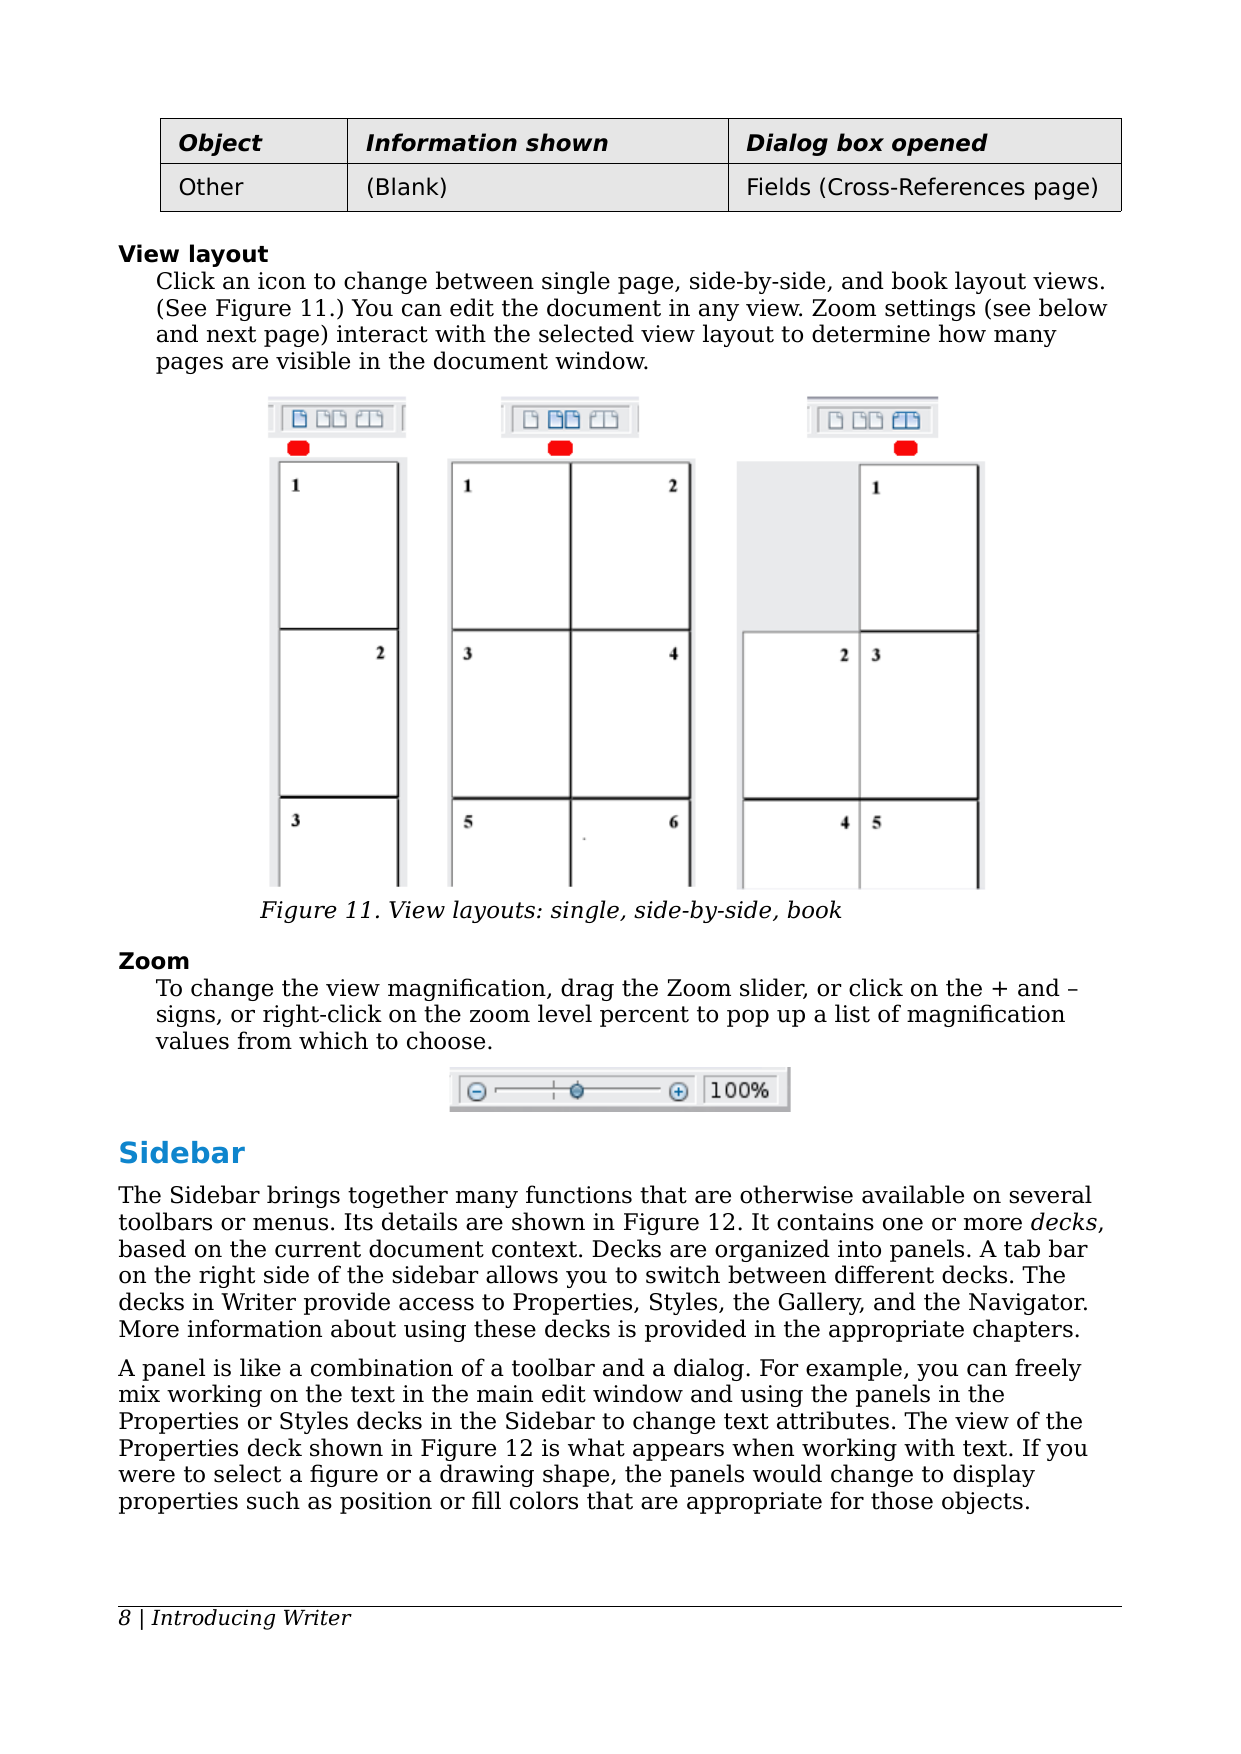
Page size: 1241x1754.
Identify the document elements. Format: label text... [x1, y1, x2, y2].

table_header Dialog box opened [729, 119, 1121, 163]
table_cell (Blank) [348, 164, 728, 211]
picture [260, 387, 999, 898]
table_header Object [161, 119, 347, 163]
text Figure 11. View layouts: single, side-by-side, book [260, 898, 980, 924]
text The Sidebar brings together many functions that are otherwise available on several toolbars or menus. Its details are shown in Figure 12. It contains one or more decks, based on the current document context. Decks are organized into panels. A tab bar on the right side of the sidebar allows you to switch between different decks. The decks in Writer provide access to Properties, Styles, the Gallery, and the Navigator. More information about using these decks is provided in the appropriate chapters. [118, 1182, 1122, 1342]
text Click an icon to change between single page, side-by-side, and book layout views. (See Figure 11.) You can edit the document in any view. Zoom settings (see below and next page) interact with the selected view layout to determine how many pages are visible in the document window. [156, 268, 1122, 375]
table_cell Fields (Cross-References page) [729, 164, 1121, 211]
text To change the view magnification, drag the Zoom slider, or click on the + and – signs, or right-click on the zoom level percent to pop up a list of magnification values from which to choose. [156, 975, 1122, 1055]
text View layout [118, 241, 1122, 268]
text A panel is like a combination of a toolbar and a dialog. For example, you can freely mix working on the text in the main edit window and using the panels in the Properties or Styles decks in the Sidebar to change text attributes. The view of the Properties deck shown in Figure 12 is what appears when working with text. If you were to select a figure or a drawing shape, the panels would change to display properties such as position or fill colors that are appropriate for those objects. [118, 1355, 1122, 1515]
subtitle Sidebar [118, 1136, 1122, 1170]
table_cell Other [161, 164, 347, 211]
picture [449, 1067, 791, 1112]
table_header Information shown [348, 119, 728, 163]
text Zoom [118, 948, 1122, 975]
